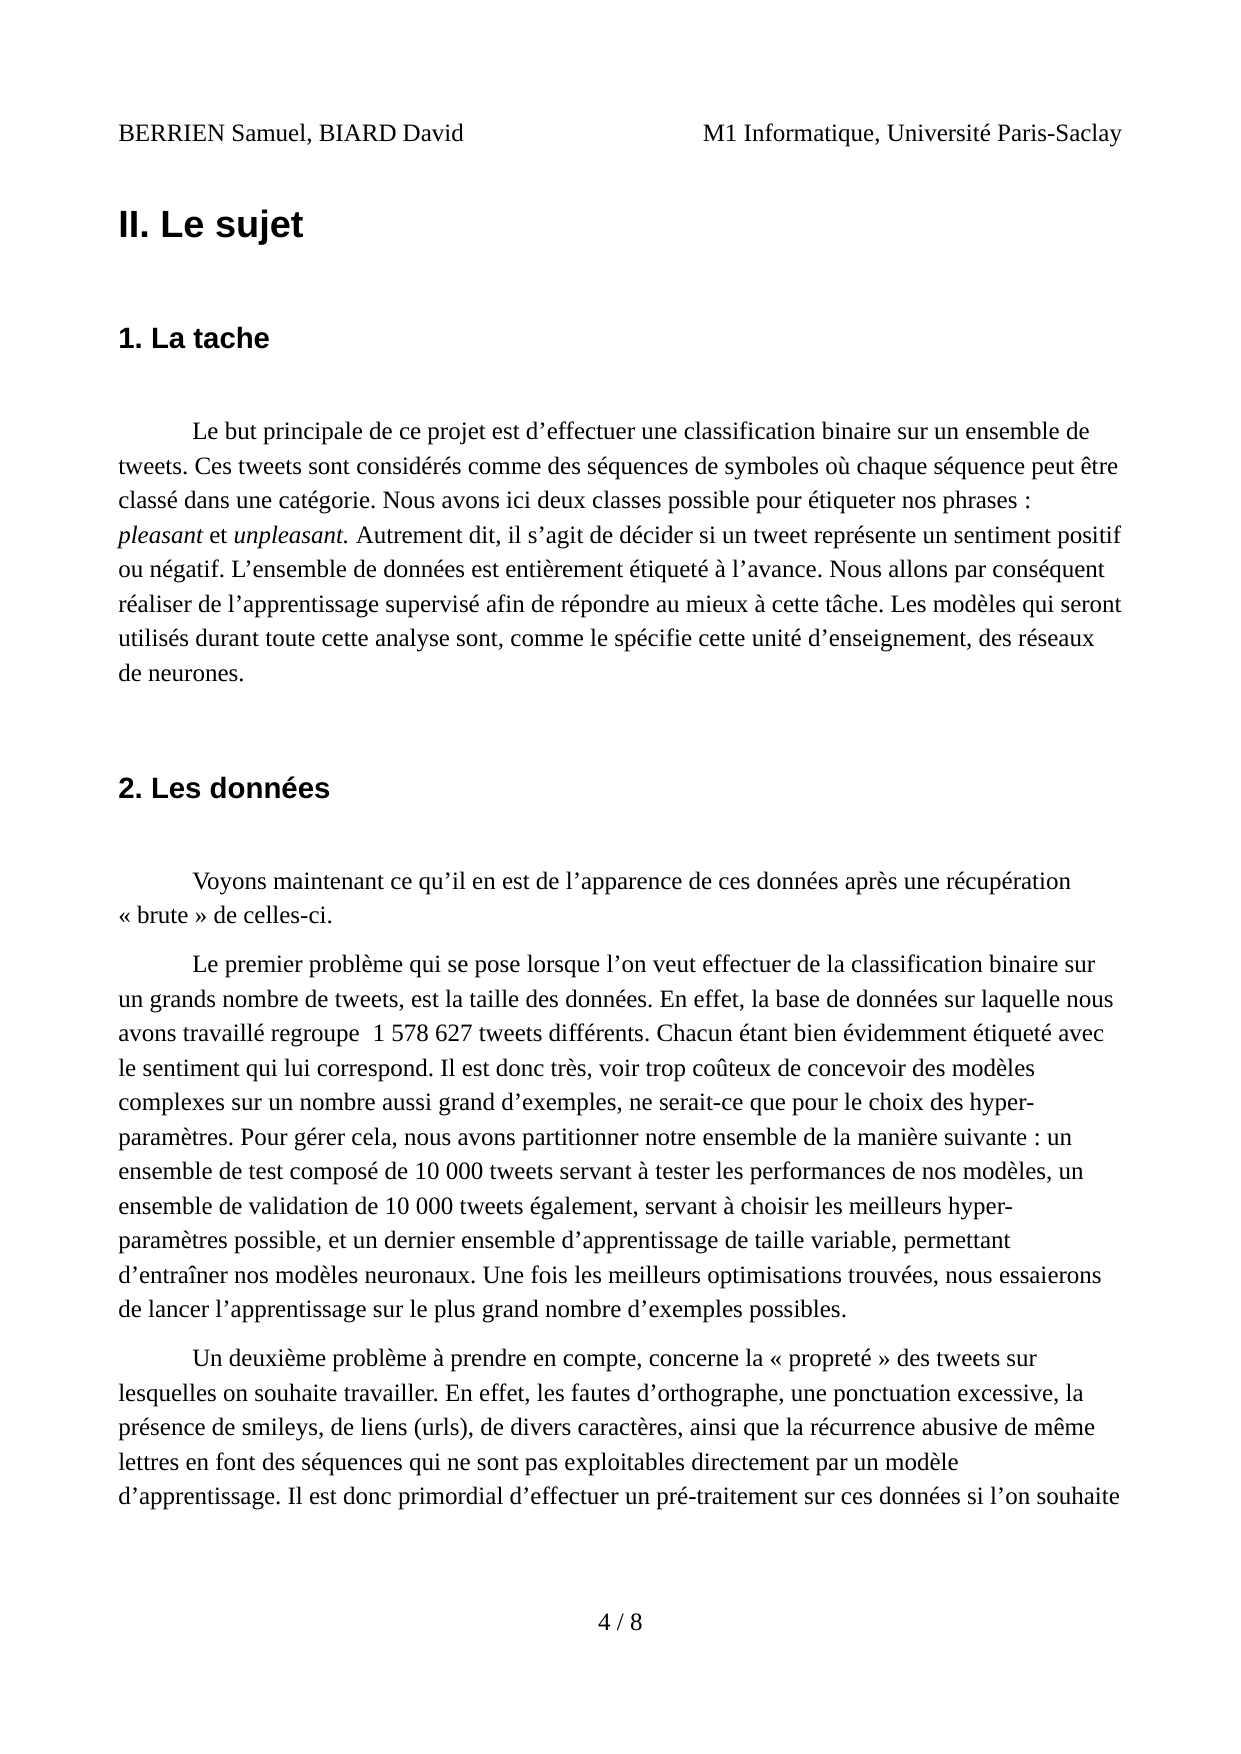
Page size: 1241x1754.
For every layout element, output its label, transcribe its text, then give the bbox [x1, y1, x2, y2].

subtitle 1. La tache [118, 321, 1122, 355]
subtitle II. Le sujet [118, 201, 1122, 245]
text Le premier problème qui se pose lorsque l’on veut effectuer de la classification binaire sur un grands nombre de tweets, est la taille des données. En effet, la base de données sur laquelle nous avons travaillé regroupe 1 578 627 tweets différents. Chacun étant bien évidemment étiqueté avec le sentiment qui lui correspond. Il est donc très, voir trop coûteux de concevoir des modèles complexes sur un nombre aussi grand d’exemples, ne serait-ce que pour le choix des hyper-paramètres. Pour gérer cela, nous avons partitionner notre ensemble de la manière suivante : un ensemble de test composé de 10 000 tweets servant à tester les performances de nos modèles, un ensemble de validation de 10 000 tweets également, servant à choisir les meilleurs hyper-paramètres possible, et un dernier ensemble d’apprentissage de taille variable, permettant d’entraîner nos modèles neuronaux. Une fois les meilleurs optimisations trouvées, nous essaierons de lancer l’apprentissage sur le plus grand nombre d’exemples possibles. [118, 949, 1122, 1323]
text Le but principale de ce projet est d’effectuer une classification binaire sur un ensemble de tweets. Ces tweets sont considérés comme des séquences de symboles où chaque séquence peut être classé dans une catégorie. Nous avons ici deux classes possible pour étiqueter nos phrases : pleasant et unpleasant. Autrement dit, il s’agit de décider si un tweet représente un sentiment positif ou négatif. L’ensemble de données est entièrement étiqueté à l’avance. Nous allons par conséquent réaliser de l’apprentissage supervisé afin de répondre au mieux à cette tâche. Les modèles qui seront utilisés durant toute cette analyse sont, comme le spécifie cette unité d’enseignement, des réseaux de neurones. [118, 416, 1122, 687]
text Un deuxième problème à prendre en compte, concerne la « propreté » des tweets sur lesquelles on souhaite travailler. En effet, les fautes d’orthographe, une ponctuation excessive, la présence de smileys, de liens (urls), de divers caractères, ainsi que la récurrence abusive de même lettres en font des séquences qui ne sont pas exploitables directement par un modèle d’apprentissage. Il est donc primordial d’effectuer un pré-traitement sur ces données si l’on souhaite [118, 1343, 1122, 1510]
subtitle 2. Les données [118, 771, 1122, 804]
text Voyons maintenant ce qu’il en est de l’apparence de ces données après une récupération « brute » de celles-ci. [118, 866, 1122, 929]
